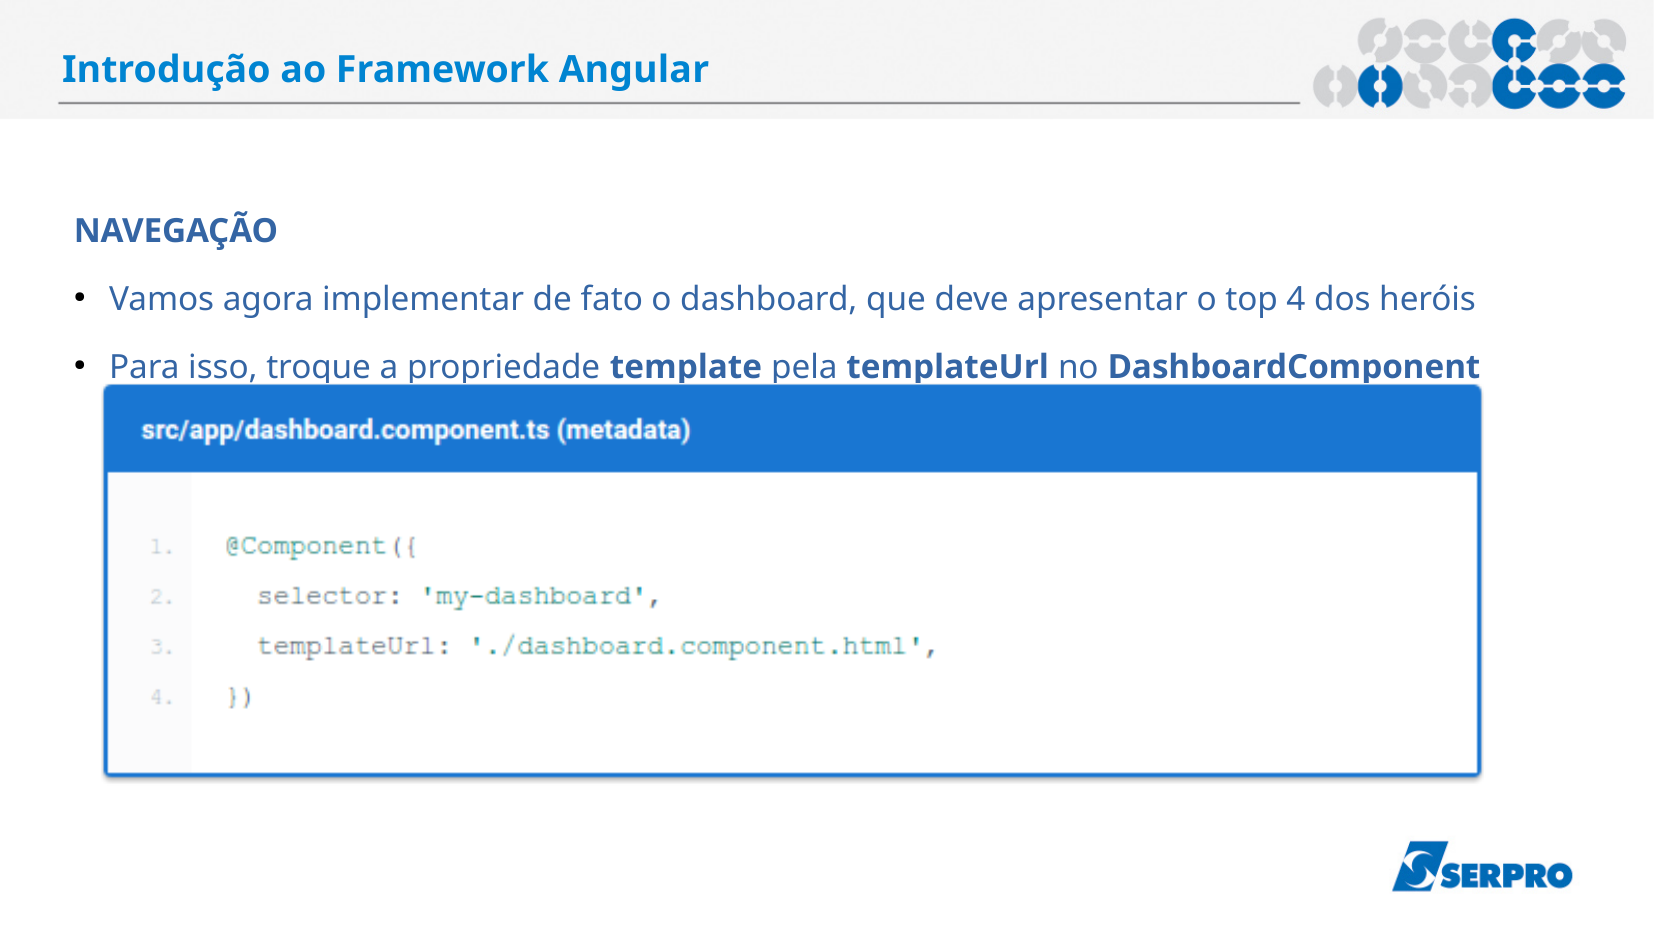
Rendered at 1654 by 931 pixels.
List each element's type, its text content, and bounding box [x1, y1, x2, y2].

text_box Introdução ao Framework Angular [47, 35, 1300, 102]
picture [0, 0, 1654, 931]
text_box NAVEGAÇÃO Vamos agora implementar de fato o dashboard, que deve apresentar o top 4 dos heróis Para isso, troque a propriedade template pela templateUrl no DashboardComponent [59, 177, 1595, 798]
